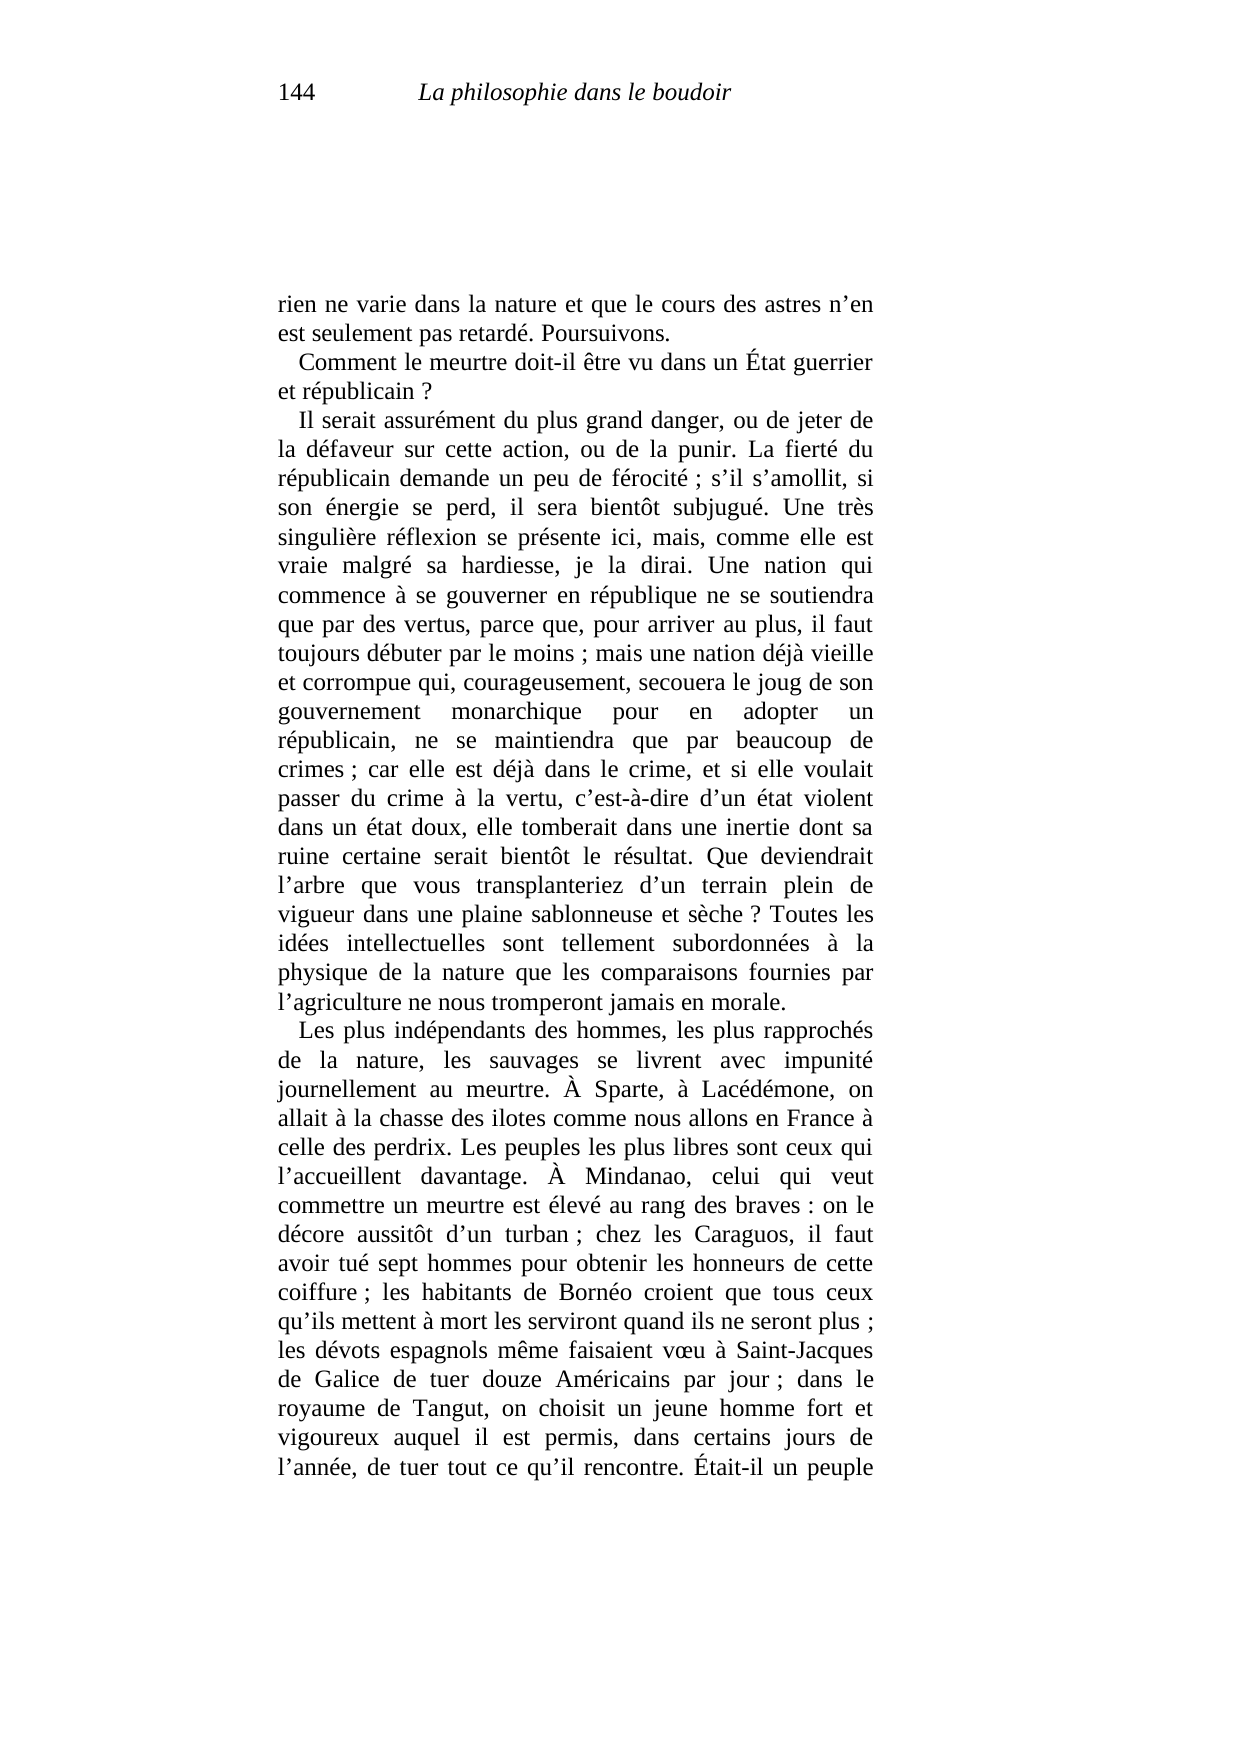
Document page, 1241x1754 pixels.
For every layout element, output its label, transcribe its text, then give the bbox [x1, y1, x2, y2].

text Les plus indépendants des hommes, les plus rapprochés de la nature, les sauvages se livrent avec impunité journellement au meurtre. À Sparte, à Lacédémone, on allait à la chasse des ilotes comme nous allons en France à celle des perdrix. Les peuples les plus libres sont ceux qui l’accueillent davantage. À Mindanao, celui qui veut commettre un meurtre est élevé au rang des braves : on le décore aussitôt d’un turban ; chez les Caraguos, il faut avoir tué sept hommes pour obtenir les honneurs de cette coiffure ; les habitants de Bornéo croient que tous ceux qu’ils mettent à mort les serviront quand ils ne seront plus ; les dévots espagnols même faisaient vœu à Saint-Jacques de Galice de tuer douze Américains par jour ; dans le royaume de Tangut, on choisit un jeune homme fort et vigoureux auquel il est permis, dans certains jours de l’année, de tuer tout ce qu’il rencontre. Était-il un peuple [278, 1015, 874, 1480]
text Il serait assurément du plus grand danger, ou de jeter de la défaveur sur cette action, ou de la punir. La fierté du républicain demande un peu de férocité ; s’il s’amollit, si son énergie se perd, il sera bientôt subjugué. Une très singulière réflexion se présente ici, mais, comme elle est vraie malgré sa hardiesse, je la dirai. Une nation qui commence à se gouverner en république ne se soutiendra que par des vertus, parce que, pour arriver au plus, il faut toujours débuter par le moins ; mais une nation déjà vieille et corrompue qui, courageusement, secouera le joug de son gouvernement monarchique pour en adopter un républicain, ne se maintiendra que par beaucoup de crimes ; car elle est déjà dans le crime, et si elle voulait passer du crime à la vertu, c’est-à-dire d’un état violent dans un état doux, elle tomberait dans une inertie dont sa ruine certaine serait bientôt le résultat. Que deviendrait l’arbre que vous transplanteriez d’un terrain plein de vigueur dans une plaine sablonneuse et sèche ? Toutes les idées intellectuelles sont tellement subordonnées à la physique de la nature que les comparaisons fournies par l’agriculture ne nous tromperont jamais en morale. [278, 405, 874, 1015]
text rien ne varie dans la nature et que le cours des astres n’en est seulement pas retardé. Poursuivons. [278, 289, 874, 347]
text Comment le meurtre doit-il être vu dans un État guerrier et républicain ? [278, 347, 874, 405]
